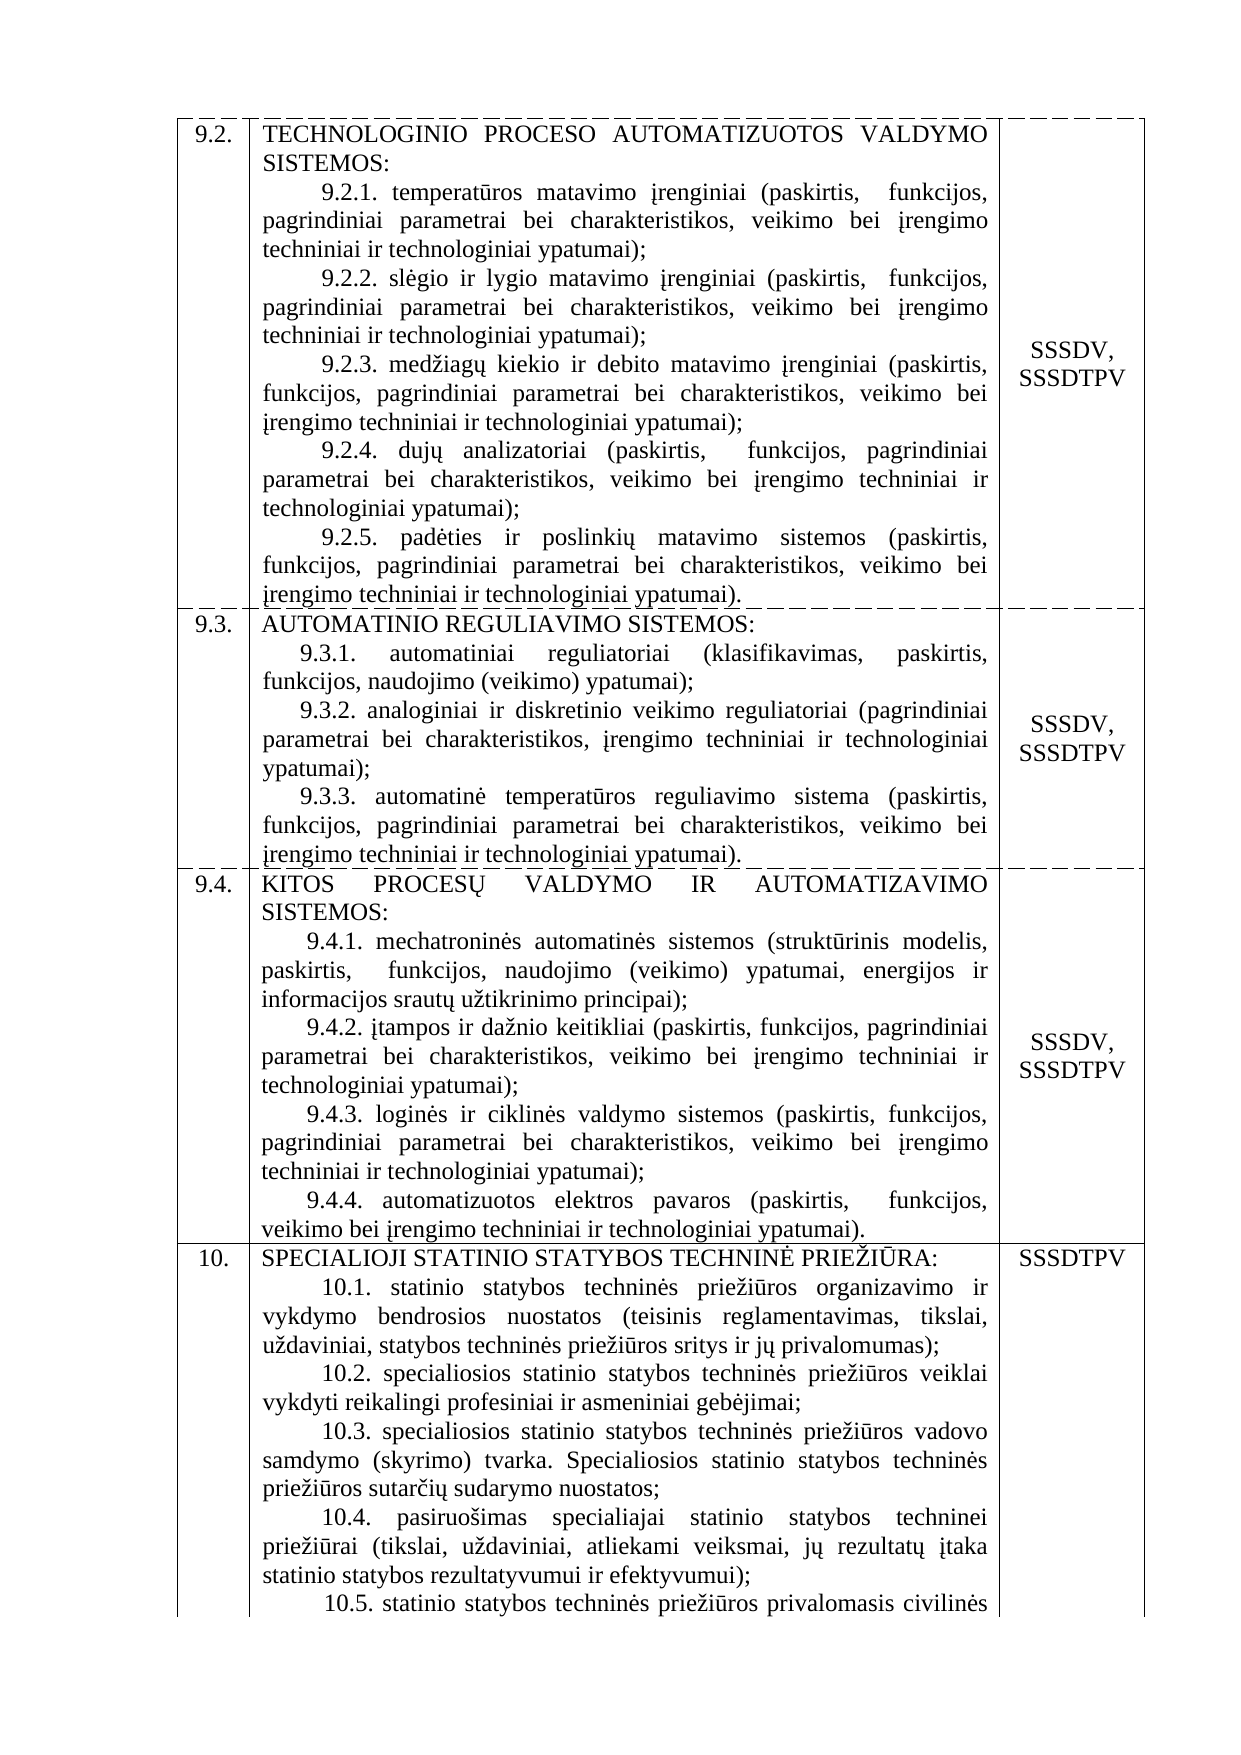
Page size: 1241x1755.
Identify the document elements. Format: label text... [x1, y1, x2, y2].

table_cell 9.3. [178, 608, 249, 868]
table_cell 9.4. [178, 868, 249, 1242]
table_cell SSSDV, SSSDTPV [1000, 118, 1144, 608]
table_cell SPECIALIOJI STATINIO STATYBOS TECHNINĖ PRIEŽIŪRA: 10.1. statinio statybos techninės priežiūros organizavimo ir vykdymo bendrosios nuostatos (teisinis reglamentavimas, tikslai, uždaviniai, statybos techninės priežiūros sritys ir jų privalomumas); 10.2. specialiosios statinio statybos techninės priežiūros veiklai vykdyti reikalingi profesiniai ir asmeniniai gebėjimai; 10.3. specialiosios statinio statybos techninės priežiūros vadovo samdymo (skyrimo) tvarka. Specialiosios statinio statybos techninės priežiūros sutarčių sudarymo nuostatos; 10.4. pasiruošimas specialiajai statinio statybos techninei priežiūrai (tikslai, uždaviniai, atliekami veiksmai, jų rezultatų įtaka statinio statybos rezultatyvumui ir efektyvumui); 10.5. statinio statybos techninės priežiūros privalomasis civilinės [250, 1244, 999, 1617]
table_cell SSSDV, SSSDTPV [1000, 868, 1144, 1242]
table_cell KITOS PROCESŲ VALDYMO IR AUTOMATIZAVIMO SISTEMOS: 9.4.1. mechatroninės automatinės sistemos (struktūrinis modelis, paskirtis, funkcijos, naudojimo (veikimo) ypatumai, energijos ir informacijos srautų užtikrinimo principai); 9.4.2. įtampos ir dažnio keitikliai (paskirtis, funkcijos, pagrindiniai parametrai bei charakteristikos, veikimo bei įrengimo techniniai ir technologiniai ypatumai); 9.4.3. loginės ir ciklinės valdymo sistemos (paskirtis, funkcijos, pagrindiniai parametrai bei charakteristikos, veikimo bei įrengimo techniniai ir technologiniai ypatumai); 9.4.4. automatizuotos elektros pavaros (paskirtis, funkcijos, veikimo bei įrengimo techniniai ir technologiniai ypatumai). [250, 868, 999, 1242]
table_cell AUTOMATINIO REGULIAVIMO SISTEMOS: 9.3.1. automatiniai reguliatoriai (klasifikavimas, paskirtis, funkcijos, naudojimo (veikimo) ypatumai); 9.3.2. analoginiai ir diskretinio veikimo reguliatoriai (pagrindiniai parametrai bei charakteristikos, įrengimo techniniai ir technologiniai ypatumai); 9.3.3. automatinė temperatūros reguliavimo sistema (paskirtis, funkcijos, pagrindiniai parametrai bei charakteristikos, veikimo bei įrengimo techniniai ir technologiniai ypatumai). [250, 608, 999, 868]
table_cell SSSDTPV [1000, 1244, 1144, 1617]
table_cell SSSDV, SSSDTPV [1000, 608, 1144, 868]
table_cell 9.2. [178, 118, 249, 608]
table_cell 10. [178, 1244, 249, 1617]
table_cell TECHNOLOGINIO PROCESO AUTOMATIZUOTOS VALDYMO SISTEMOS: 9.2.1. temperatūros matavimo įrenginiai (paskirtis, funkcijos, pagrindiniai parametrai bei charakteristikos, veikimo bei įrengimo techniniai ir technologiniai ypatumai); 9.2.2. slėgio ir lygio matavimo įrenginiai (paskirtis, funkcijos, pagrindiniai parametrai bei charakteristikos, veikimo bei įrengimo techniniai ir technologiniai ypatumai); 9.2.3. medžiagų kiekio ir debito matavimo įrenginiai (paskirtis, funkcijos, pagrindiniai parametrai bei charakteristikos, veikimo bei įrengimo techniniai ir technologiniai ypatumai); 9.2.4. dujų analizatoriai (paskirtis, funkcijos, pagrindiniai parametrai bei charakteristikos, veikimo bei įrengimo techniniai ir technologiniai ypatumai); 9.2.5. padėties ir poslinkių matavimo sistemos (paskirtis, funkcijos, pagrindiniai parametrai bei charakteristikos, veikimo bei įrengimo techniniai ir technologiniai ypatumai). [250, 118, 999, 608]
